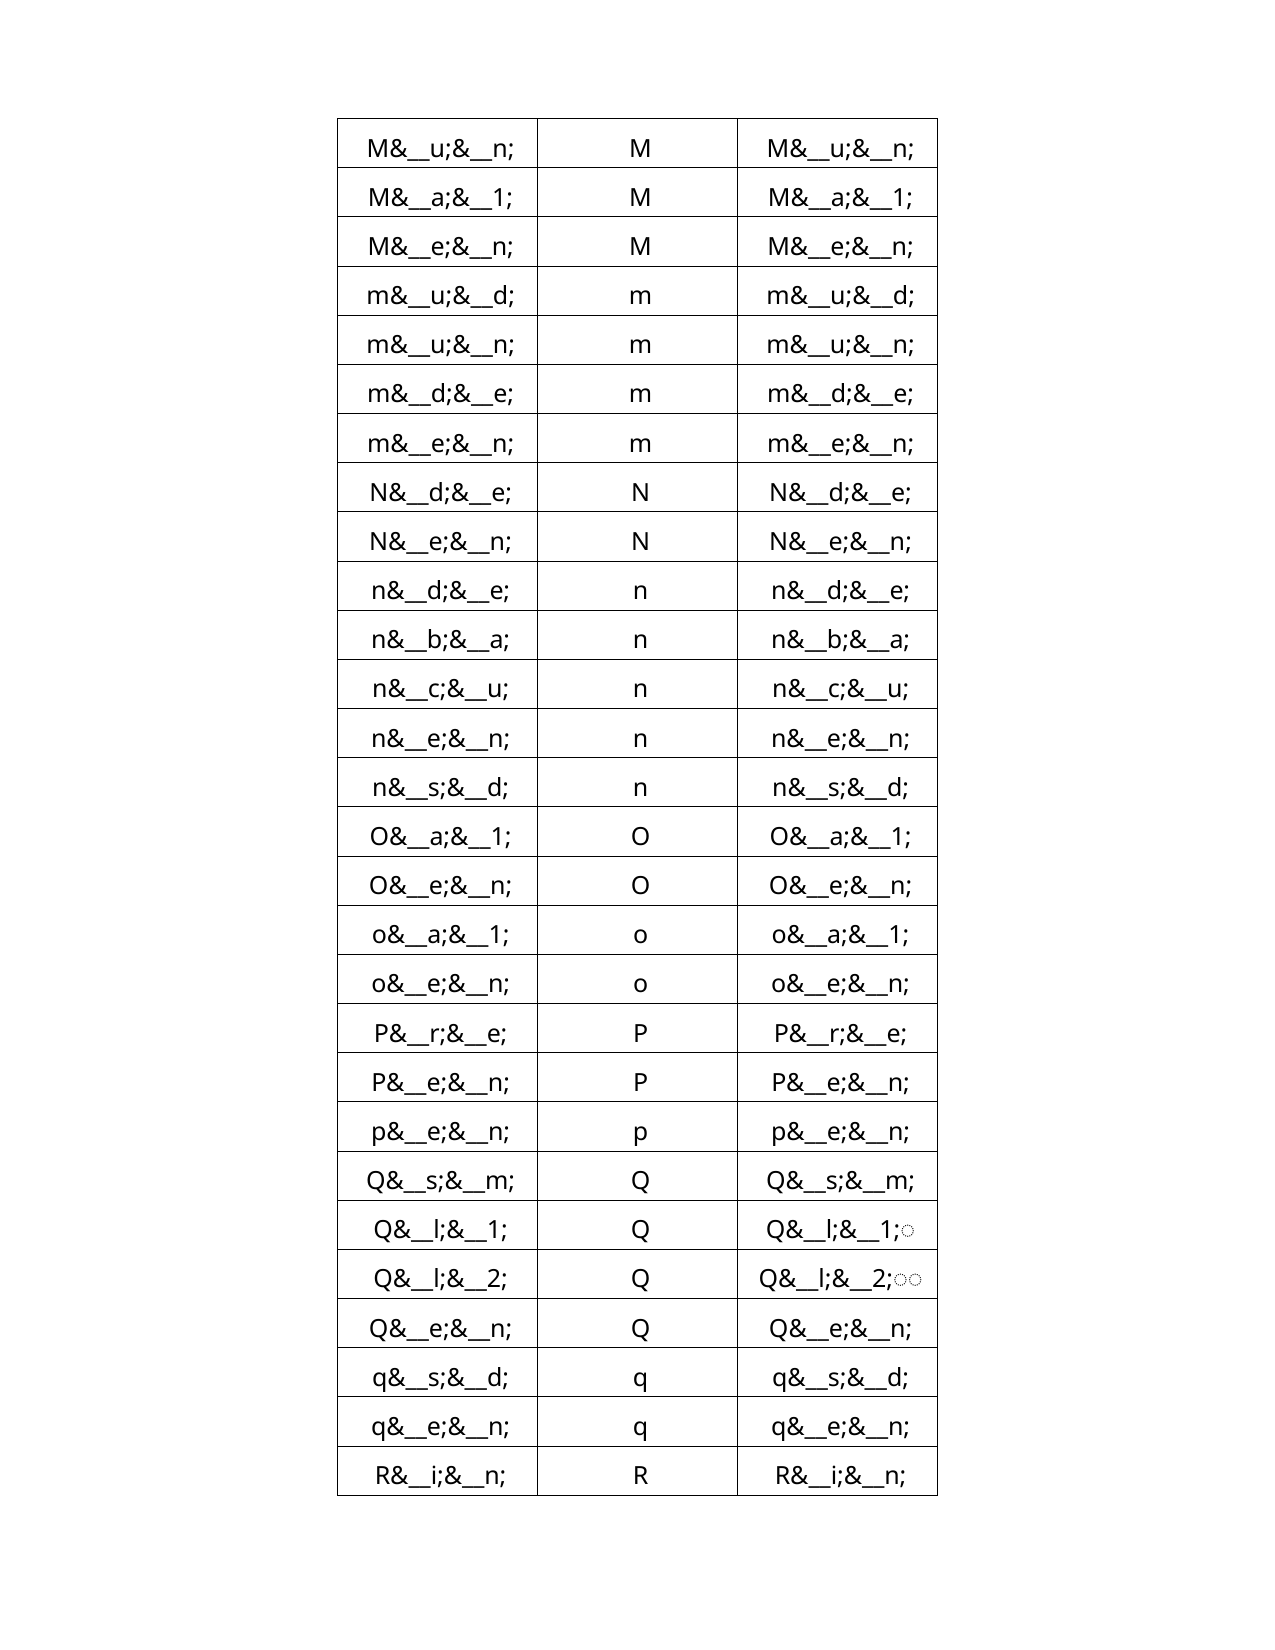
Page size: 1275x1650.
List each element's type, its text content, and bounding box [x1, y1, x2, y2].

table_cell m [538, 365, 737, 413]
table_cell N [538, 512, 737, 561]
table_cell Q&__l;&__1;◌ [738, 1201, 937, 1249]
table_cell o&__e;&__n; [338, 955, 537, 1003]
table_cell o [538, 955, 737, 1003]
table_cell n [538, 562, 737, 610]
table_cell P&__e;&__n; [738, 1053, 937, 1101]
table_cell M&__e;&__n; [738, 217, 937, 266]
table_cell O [538, 807, 737, 856]
table_cell M&__u;&__n; [338, 119, 537, 167]
table_cell n&__b;&__a; [338, 611, 537, 659]
table_cell m [538, 316, 737, 364]
table_cell O&__e;&__n; [738, 857, 937, 905]
table_cell m&__d;&__e; [338, 365, 537, 413]
table_cell P [538, 1004, 737, 1052]
table_cell m&__e;&__n; [738, 414, 937, 462]
table_cell p&__e;&__n; [738, 1102, 937, 1151]
table_cell m&__u;&__d; [338, 267, 537, 315]
table_cell N&__e;&__n; [338, 512, 537, 561]
table_cell m&__e;&__n; [338, 414, 537, 462]
table_cell Q [538, 1201, 737, 1249]
table_cell q [538, 1397, 737, 1446]
table_cell m&__u;&__d; [738, 267, 937, 315]
table_cell n&__s;&__d; [338, 758, 537, 806]
table_cell Q&__s;&__m; [338, 1152, 537, 1200]
table_cell R&__i;&__n; [338, 1447, 537, 1495]
table_cell q&__s;&__d; [738, 1348, 937, 1396]
table_cell p&__e;&__n; [338, 1102, 537, 1151]
table_cell n&__d;&__e; [338, 562, 537, 610]
table_cell N&__d;&__e; [738, 463, 937, 511]
table_cell n&__e;&__n; [338, 709, 537, 757]
table_cell O&__a;&__1; [338, 807, 537, 856]
table_cell Q&__l;&__1; [338, 1201, 537, 1249]
table_cell M [538, 168, 737, 216]
table_cell Q&__e;&__n; [338, 1299, 537, 1347]
table_cell o [538, 906, 737, 954]
table_cell m&__d;&__e; [738, 365, 937, 413]
table_cell R [538, 1447, 737, 1495]
table_cell P&__r;&__e; [738, 1004, 937, 1052]
table_cell q&__s;&__d; [338, 1348, 537, 1396]
table_cell M [538, 217, 737, 266]
table_cell Q&__s;&__m; [738, 1152, 937, 1200]
table_cell P [538, 1053, 737, 1101]
table_cell R&__i;&__n; [738, 1447, 937, 1495]
table_cell m&__u;&__n; [738, 316, 937, 364]
table_cell n [538, 709, 737, 757]
table_cell n&__d;&__e; [738, 562, 937, 610]
table_cell N [538, 463, 737, 511]
table_cell o&__a;&__1; [338, 906, 537, 954]
table_cell m [538, 414, 737, 462]
table_cell p [538, 1102, 737, 1151]
table_cell N&__e;&__n; [738, 512, 937, 561]
table_cell q [538, 1348, 737, 1396]
table_cell o&__a;&__1; [738, 906, 937, 954]
table_cell m&__u;&__n; [338, 316, 537, 364]
table_cell M&__a;&__1; [338, 168, 537, 216]
table_cell M&__u;&__n; [738, 119, 937, 167]
table_cell O&__e;&__n; [338, 857, 537, 905]
table_cell M [538, 119, 737, 167]
table_cell Q [538, 1299, 737, 1347]
table_cell n [538, 611, 737, 659]
table_cell n&__b;&__a; [738, 611, 937, 659]
table_cell n&__s;&__d; [738, 758, 937, 806]
table_cell P&__e;&__n; [338, 1053, 537, 1101]
table_cell M&__a;&__1; [738, 168, 937, 216]
table_cell n&__c;&__u; [738, 660, 937, 708]
table_cell P&__r;&__e; [338, 1004, 537, 1052]
table_cell m [538, 267, 737, 315]
table_cell Q [538, 1250, 737, 1298]
table_cell n [538, 758, 737, 806]
table_cell M&__e;&__n; [338, 217, 537, 266]
table_cell O&__a;&__1; [738, 807, 937, 856]
table_cell o&__e;&__n; [738, 955, 937, 1003]
table_cell q&__e;&__n; [738, 1397, 937, 1446]
table_cell Q&__l;&__2; [338, 1250, 537, 1298]
table_cell Q&__l;&__2;◌◌ [738, 1250, 937, 1298]
table_cell n&__c;&__u; [338, 660, 537, 708]
table_cell Q [538, 1152, 737, 1200]
table_cell n [538, 660, 737, 708]
table_cell q&__e;&__n; [338, 1397, 537, 1446]
table_cell N&__d;&__e; [338, 463, 537, 511]
table_cell Q&__e;&__n; [738, 1299, 937, 1347]
table_cell n&__e;&__n; [738, 709, 937, 757]
table_cell O [538, 857, 737, 905]
